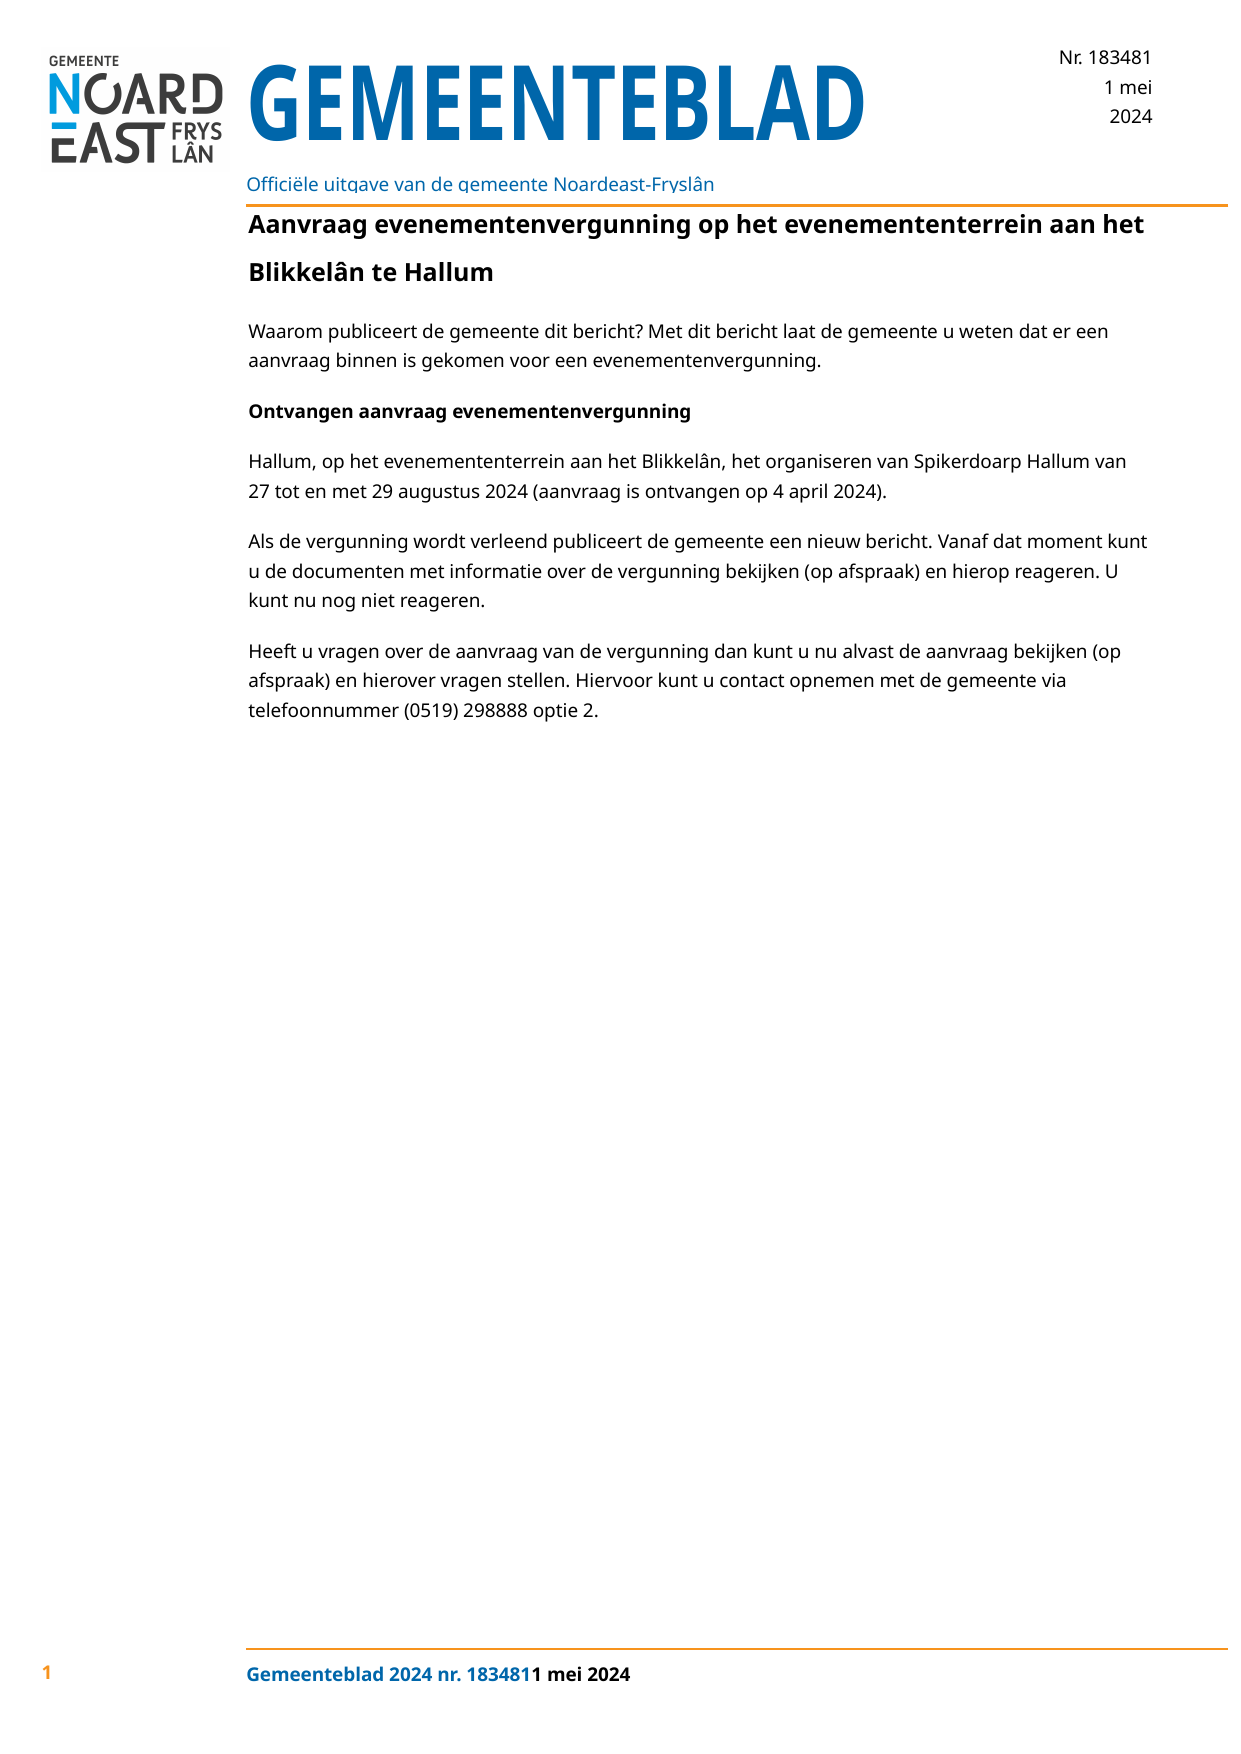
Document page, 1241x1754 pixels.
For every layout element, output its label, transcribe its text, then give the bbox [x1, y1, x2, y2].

text Ontvangen aanvraag evenementenvergunning [248, 398, 1152, 424]
text Waarom publiceert de gemeente dit bericht? Met dit bericht laat de gemeente u weten dat er een aanvraag binnen is gekomen voor een evenementenvergunning. [248, 318, 1152, 373]
text Heeft u vragen over de aanvraag van de vergunning dan kunt u nu alvast de aanvraag bekijken (op afspraak) en hierover vragen stellen. Hiervoor kunt u contact opnemen met de gemeente via telefoonnummer (0519) 298888 optie 2. [248, 638, 1152, 723]
text Aanvraag evenementenvergunning op het evenemententerrein aan het Blikkelân te Hallum [248, 207, 1152, 288]
text Hallum, op het evenemententerrein aan het Blikkelân, het organiseren van Spikerdoarp Hallum van 27 tot en met 29 augustus 2024 (aanvraag is ontvangen op 4 april 2024). [248, 448, 1152, 504]
picture [41, 47, 231, 172]
text Als de vergunning wordt verleend publiceert de gemeente een nieuw bericht. Vanaf dat moment kunt u de documenten met informatie over de vergunning bekijken (op afspraak) en hierop reageren. U kunt nu nog niet reageren. [248, 528, 1152, 613]
